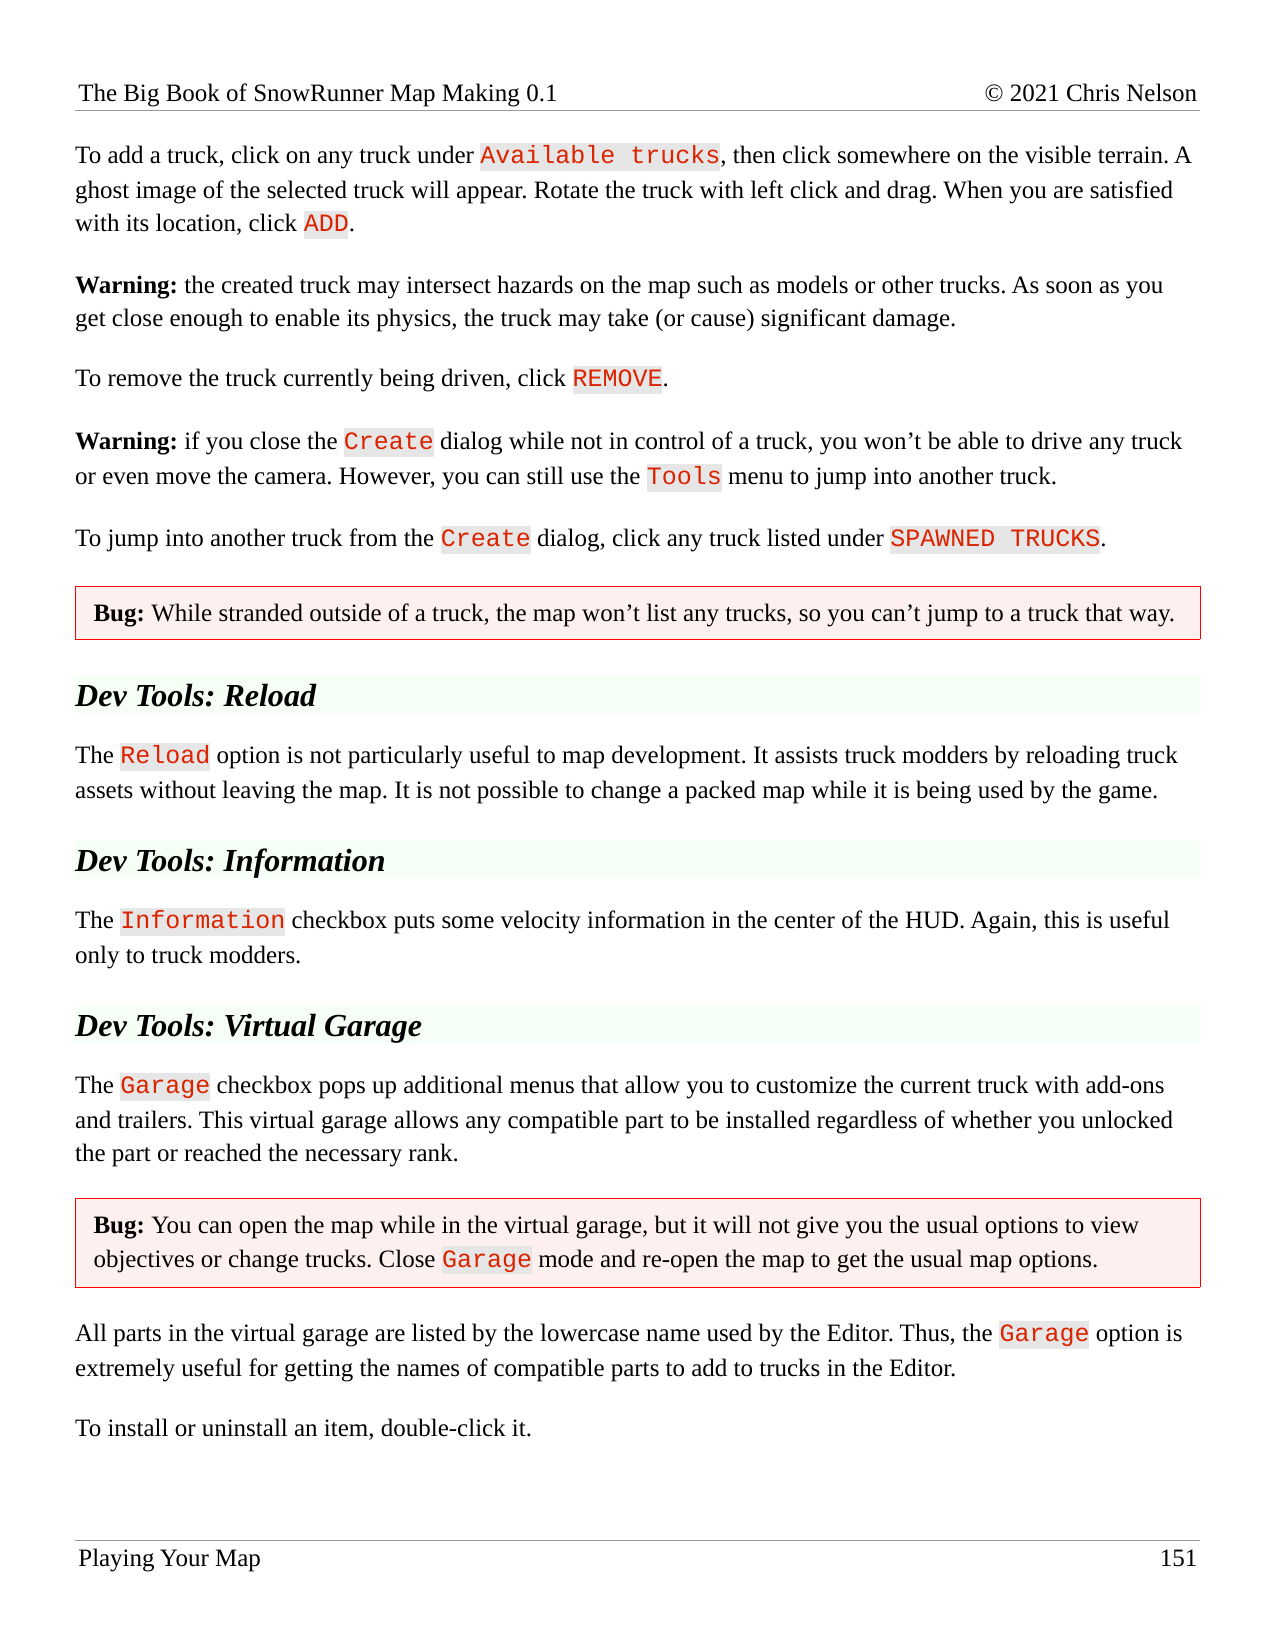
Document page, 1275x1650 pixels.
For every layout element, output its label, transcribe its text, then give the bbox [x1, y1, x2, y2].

text To jump into another truck from the Create dialog, click any truck listed under SPAWNED TRUCKS. [75, 523, 1200, 554]
text Warning: if you close the Create dialog while not in control of a truck, you won’t be able to drive any truck or even move the camera. However, you can still use the Tools menu to jump into another truck. [75, 426, 1200, 492]
subtitle Dev Tools: Information [75, 841, 1200, 878]
text Warning: the created truck may intersect hazards on the map such as models or other trucks. As soon as you get close enough to enable its physics, the truck may take (or cause) significant damage. [75, 270, 1200, 332]
text The Reload option is not particularly useful to map development. It assists truck modders by reloading truck assets without leaving the map. It is not possible to change a packed map while it is being used by the game. [75, 740, 1200, 804]
list You can open the map while in the virtual garage, but it will not give you the usual options to view objectives or change trucks. Close Garage mode and re-open the map to get the usual map options. [76, 1199, 1200, 1287]
text To install or uninstall an item, double-click it. [75, 1413, 1200, 1442]
subtitle Dev Tools: Reload [75, 676, 1200, 713]
text To add a truck, click on any truck under Available trucks, then click somewhere on the visible terrain. A ghost image of the selected truck will appear. Rotate the truck with left click and drag. When you are satisfied with its location, click ADD. [75, 140, 1200, 239]
text All parts in the virtual garage are listed by the lowercase name used by the Editor. Thus, the Garage option is extremely useful for getting the names of compatible parts to add to trucks in the Editor. [75, 1318, 1200, 1382]
subtitle Dev Tools: Virtual Garage [75, 1006, 1200, 1043]
text The Garage checkbox pops up additional menus that allow you to customize the current truck with add-ons and trailers. This virtual garage allows any compatible part to be installed regardless of whether you unlocked the part or reached the necessary rank. [75, 1070, 1200, 1167]
text The Information checkbox puts some velocity information in the center of the HUD. Again, this is useful only to truck modders. [75, 905, 1200, 969]
list While stranded outside of a truck, the map won’t list any trucks, so you can’t jump to a truck that way. [76, 587, 1200, 639]
text To remove the truck currently being driven, click REMOVE. [75, 363, 1200, 394]
